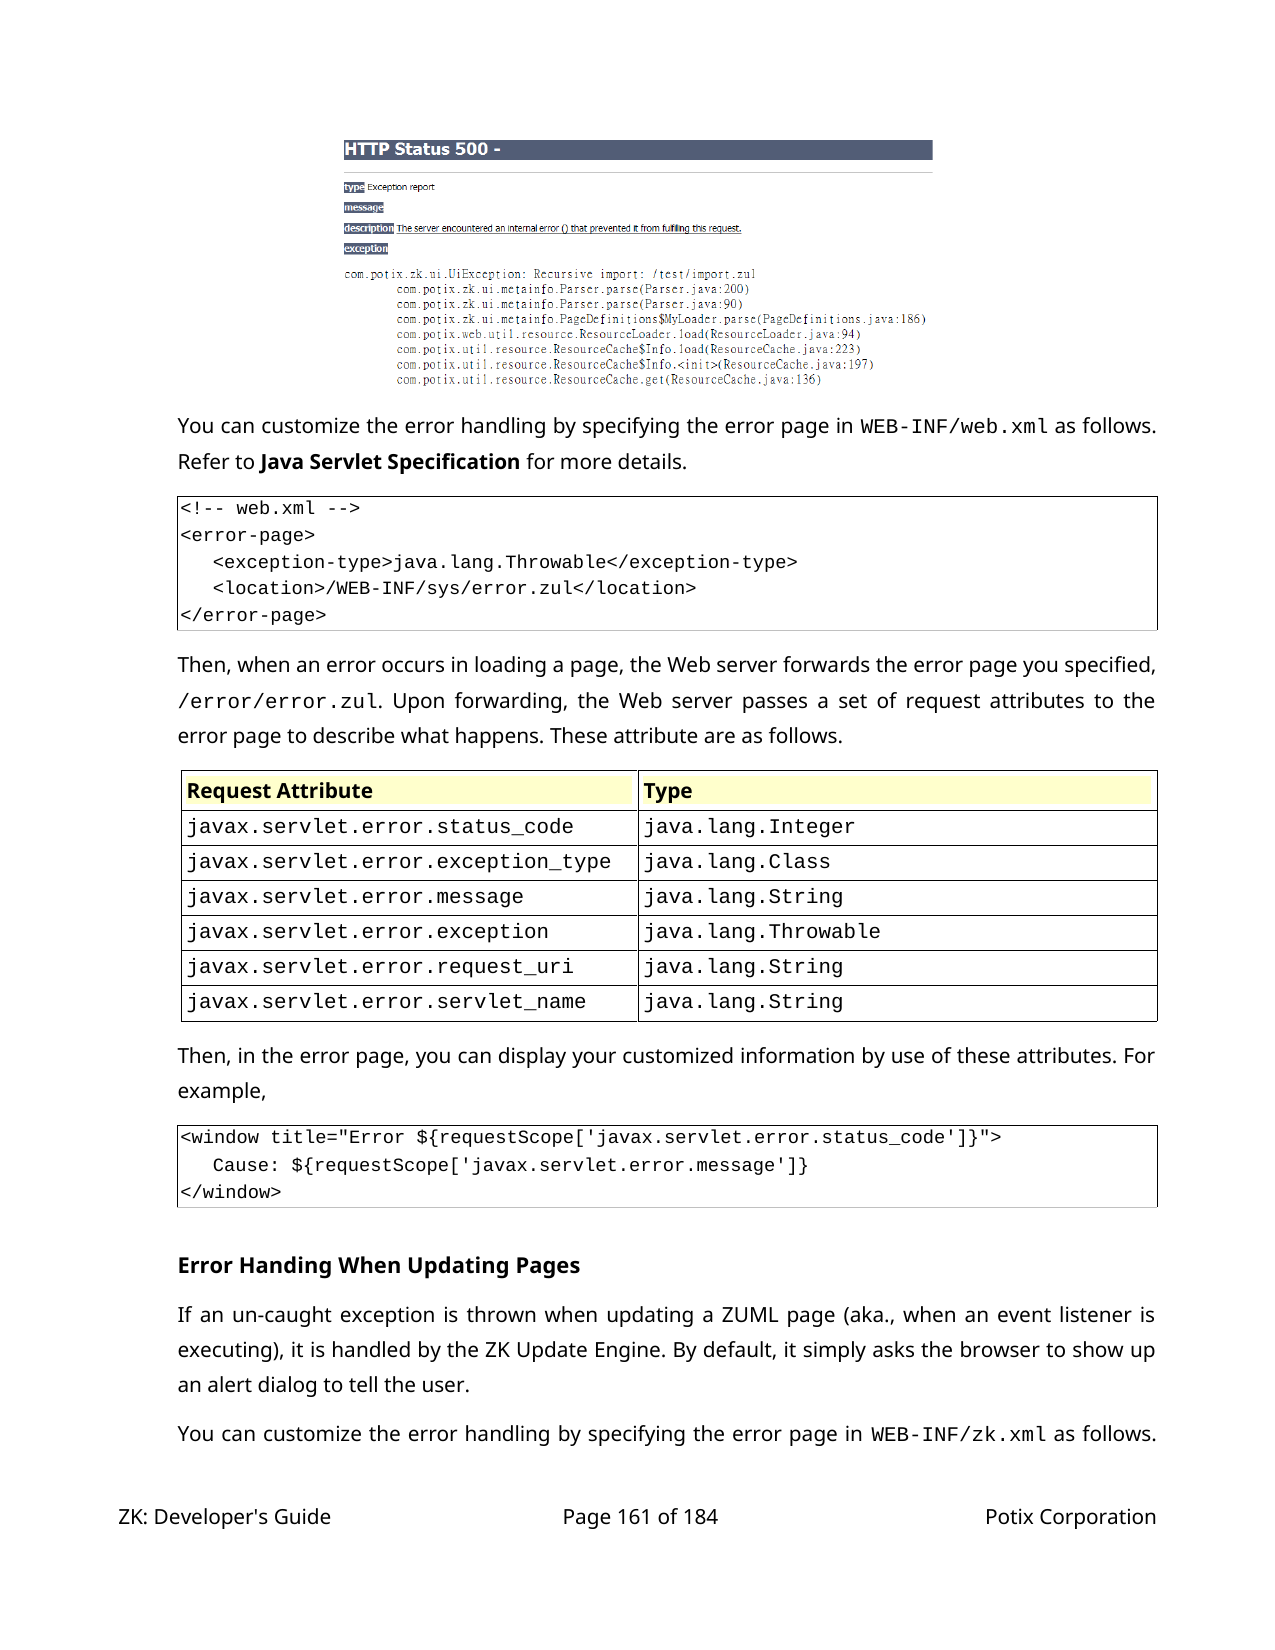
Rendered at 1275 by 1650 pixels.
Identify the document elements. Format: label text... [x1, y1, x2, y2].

text Then, in the error page, you can display your customized information by use of these attributes. For example, [177, 1041, 1157, 1105]
table_cell javax.servlet.error.status_code [182, 811, 637, 845]
table_cell java.lang.Class [639, 846, 1157, 880]
table_cell javax.servlet.error.message [182, 881, 637, 915]
text If an un-caught exception is thrown when updating a ZUML page (aka., when an event listener is executing), it is handled by the ZK Update Engine. By default, it simply asks the browser to show up an alert dialog to tell the user. [177, 1300, 1157, 1399]
table_cell java.lang.String [639, 986, 1157, 1021]
picture [342, 135, 933, 387]
table_cell javax.servlet.error.request_uri [182, 951, 637, 985]
table_header Type [639, 771, 1157, 810]
table_header Request Attribute [182, 771, 637, 810]
table_cell java.lang.String [639, 881, 1157, 915]
text You can customize the error handling by specifying the error page in WEB-INF/zk.xml as follows. [177, 1419, 1157, 1448]
text <window title="Error ${requestScope['javax.servlet.error.status_code']}"> [178, 1126, 1157, 1150]
table_cell javax.servlet.error.servlet_name [182, 986, 637, 1021]
text Cause: ${requestScope['javax.servlet.error.message']} [178, 1153, 1157, 1177]
table_cell java.lang.String [639, 951, 1157, 985]
table_cell java.lang.Throwable [639, 916, 1157, 950]
subtitle Error Handing When Updating Pages [177, 1249, 1157, 1279]
table_cell javax.servlet.error.exception [182, 916, 637, 950]
table_cell java.lang.Integer [639, 811, 1157, 845]
text <!-- web.xml --> [178, 497, 1157, 520]
text You can customize the error handling by specifying the error page in WEB-INF/web.xml as follows. Refer to Java Servlet Specification for more details. [177, 411, 1157, 475]
text <error-page> <exception-type>java.lang.Throwable</exception-type> <location>/WEB-INF/sys/error.zul</location> </error-page> [178, 523, 1157, 630]
text </window> [178, 1180, 1157, 1207]
text Then, when an error occurs in loading a page, the Web server forwards the error page you specified, /error/error.zul. Upon forwarding, the Web server passes a set of request attributes to the error page to describe what happens. These attribute are as follows. [177, 651, 1157, 749]
table_cell javax.servlet.error.exception_type [182, 846, 637, 880]
